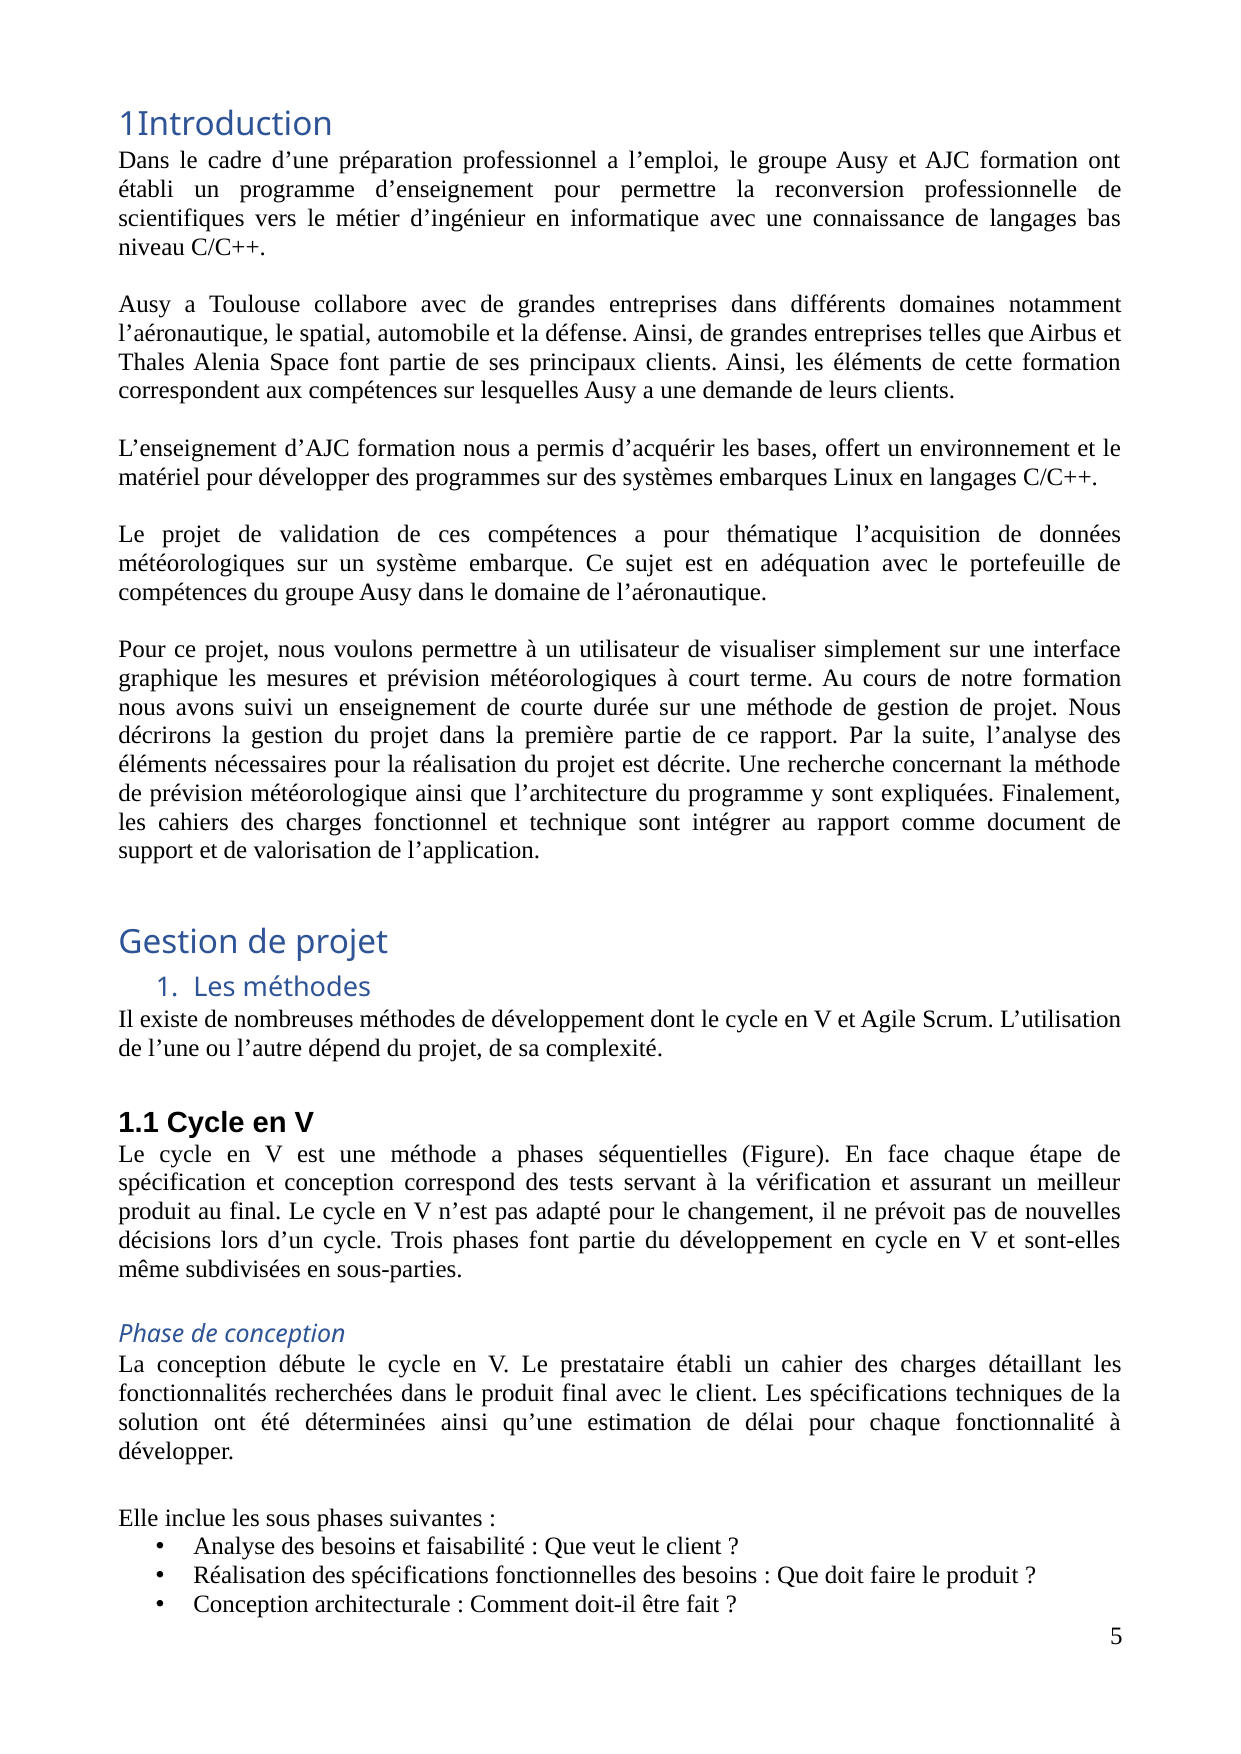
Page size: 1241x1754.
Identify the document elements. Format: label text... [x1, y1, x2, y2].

subtitle Introduction [118, 100, 1122, 145]
text Ausy a Toulouse collabore avec de grandes entreprises dans différents domaines notamment l’aéronautique, le spatial, automobile et la défense. Ainsi, de grandes entreprises telles que Airbus et Thales Alenia Space font partie de ses principaux clients. Ainsi, les éléments de cette formation correspondent aux compétences sur lesquelles Ausy a une demande de leurs clients. [118, 289, 1122, 404]
text Dans le cadre d’une préparation professionnel a l’emploi, le groupe Ausy et AJC formation ont établi un programme d’enseignement pour permettre la reconversion professionnelle de scientifiques vers le métier d’ingénieur en informatique avec une connaissance de langages bas niveau C/C++. [118, 145, 1122, 260]
text Le projet de validation de ces compétences a pour thématique l’acquisition de données météorologiques sur un système embarque. Ce sujet est en adéquation avec le portefeuille de compétences du groupe Ausy dans le domaine de l’aéronautique. [118, 519, 1122, 605]
subtitle 1.1 Cycle en V [118, 1105, 1122, 1139]
text Il existe de nombreuses méthodes de développement dont le cycle en V et Agile Scrum. L’utilisation de l’une ou l’autre dépend du projet, de sa complexité. [118, 1004, 1122, 1062]
list Réalisation des spécifications fonctionnelles des besoins : Que doit faire le produit ? [156, 1560, 1122, 1589]
text Le cycle en V est une méthode a phases séquentielles (Figure). En face chaque étape de spécification et conception correspond des tests servant à la vérification et assurant un meilleur produit au final. Le cycle en V n’est pas adapté pour le changement, il ne prévoit pas de nouvelles décisions lors d’un cycle. Trois phases font partie du développement en cycle en V et sont-elles même subdivisées en sous-parties. [118, 1139, 1122, 1282]
subtitle Phase de conception [118, 1315, 1122, 1349]
text Pour ce projet, nous voulons permettre à un utilisateur de visualiser simplement sur une interface graphique les mesures et prévision météorologiques à court terme. Au cours de notre formation nous avons suivi un enseignement de courte durée sur une méthode de gestion de projet. Nous décrirons la gestion du projet dans la première partie de ce rapport. Par la suite, l’analyse des éléments nécessaires pour la réalisation du projet est décrite. Une recherche concernant la méthode de prévision météorologique ainsi que l’architecture du programme y sont expliquées. Finalement, les cahiers des charges fonctionnel et technique sont intégrer au rapport comme document de support et de valorisation de l’application. [118, 634, 1122, 864]
text La conception débute le cycle en V. Le prestataire établi un cahier des charges détaillant les fonctionnalités recherchées dans le produit final avec le client. Les spécifications techniques de la solution ont été déterminées ainsi qu’une estimation de délai pour chaque fonctionnalité à développer. [118, 1349, 1122, 1464]
text L’enseignement d’AJC formation nous a permis d’acquérir les bases, offert un environnement et le matériel pour développer des programmes sur des systèmes embarques Linux en langages C/C++. [118, 433, 1122, 490]
list Conception architecturale : Comment doit-il être fait ? [156, 1589, 1122, 1618]
subtitle Gestion de projet [118, 918, 1122, 963]
list Analyse des besoins et faisabilité : Que veut le client ? [156, 1531, 1122, 1560]
text Elle inclue les sous phases suivantes : [118, 1503, 1122, 1531]
subtitle Les méthodes [156, 967, 1122, 1004]
